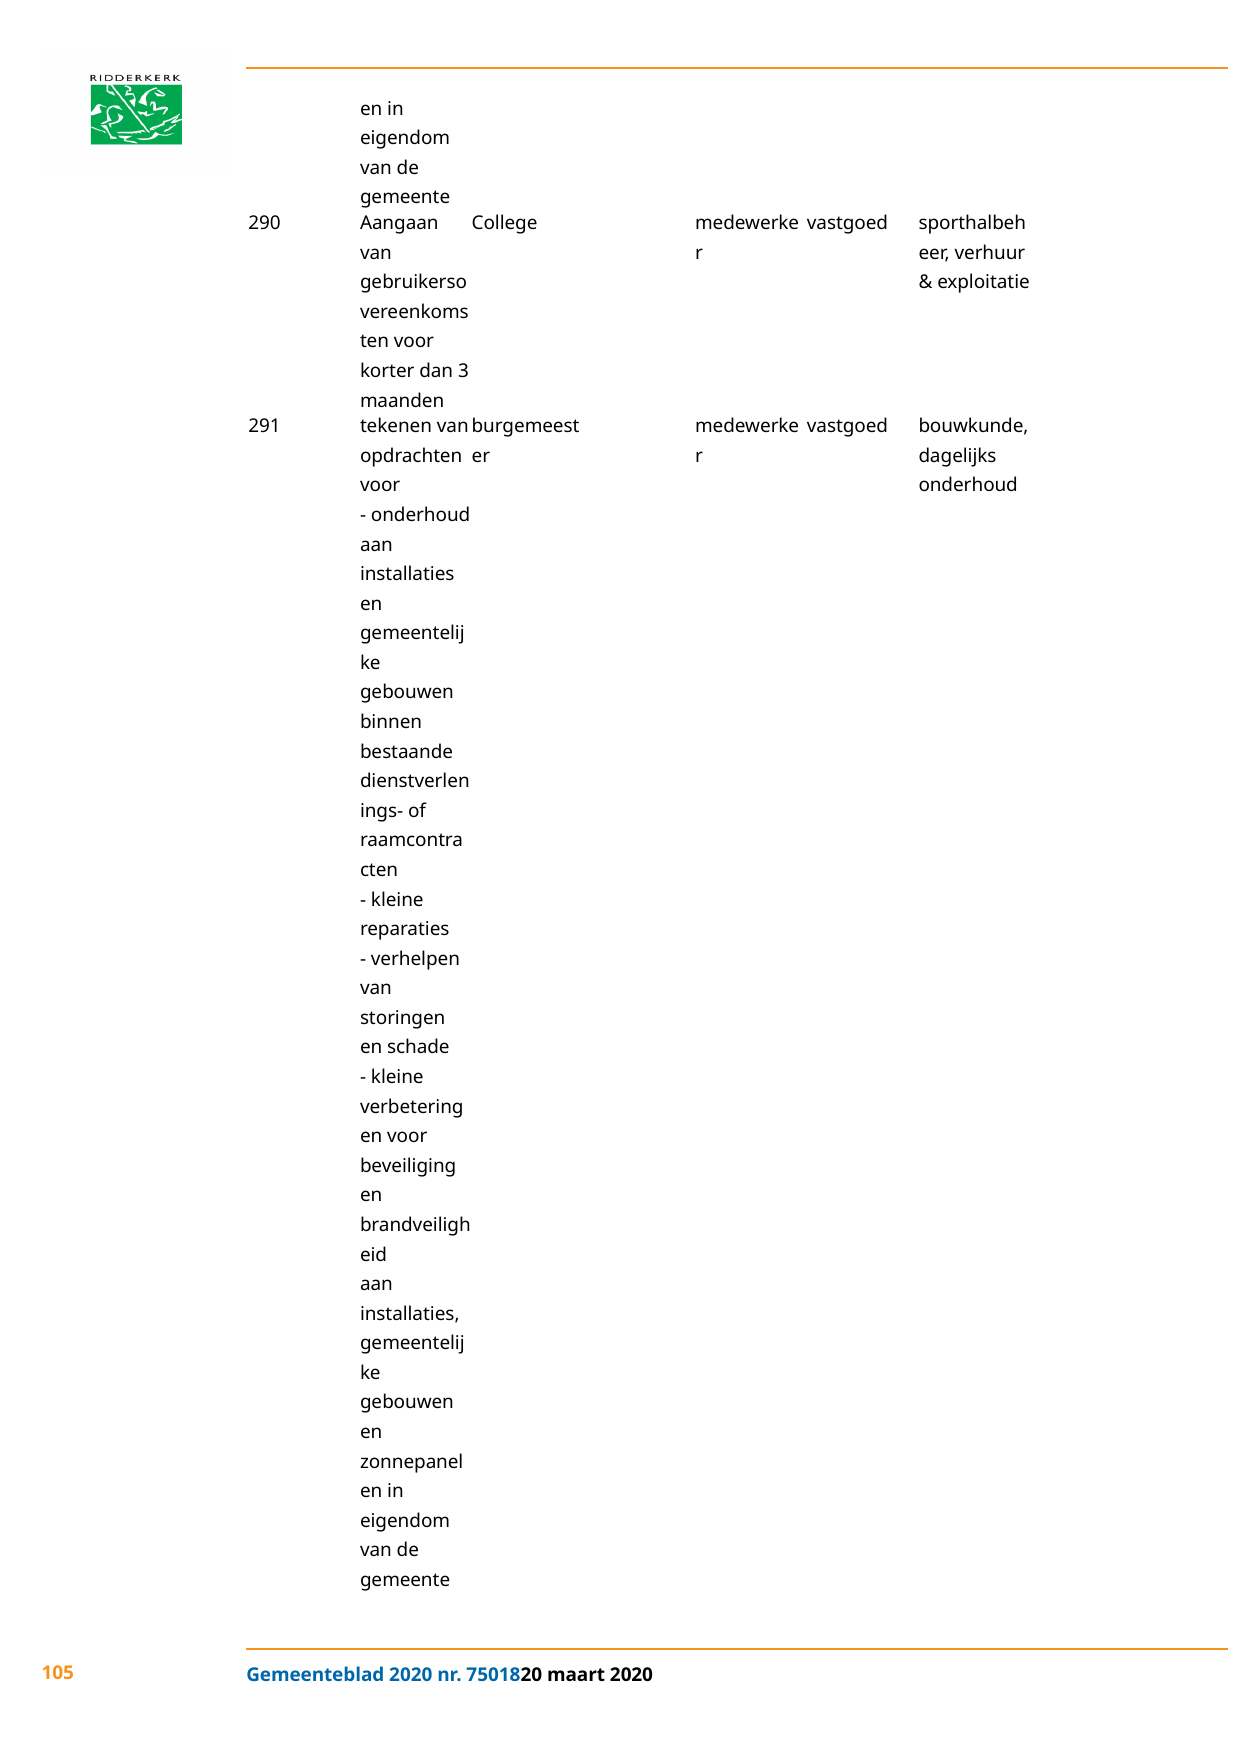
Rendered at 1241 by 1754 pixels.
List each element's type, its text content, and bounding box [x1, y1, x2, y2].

table_cell [471, 95, 583, 209]
table_cell 291 [248, 413, 360, 1592]
table_cell burgemeester [471, 413, 583, 1592]
table_cell [695, 95, 807, 209]
table_cell [248, 95, 360, 209]
table_cell sporthalbeheer, verhuur & exploitatie [918, 209, 1030, 412]
table_cell [1030, 95, 1152, 209]
table_cell Aangaan van gebruikersovereenkomsten voor korter dan 3 maanden [360, 209, 471, 412]
table_cell College [471, 209, 583, 412]
table_cell vastgoed [807, 413, 918, 1592]
table_cell bouwkunde, dagelijks onderhoud [918, 413, 1030, 1592]
table_cell [1030, 209, 1152, 412]
table_cell [807, 95, 918, 209]
table_cell [583, 413, 695, 1592]
table_cell 290 [248, 209, 360, 412]
table_cell en in eigendom van de gemeente [360, 95, 471, 209]
table_cell [1030, 413, 1152, 1592]
table_cell [583, 209, 695, 412]
table_cell medewerker [695, 209, 807, 412]
picture [41, 47, 231, 172]
table_cell vastgoed [807, 209, 918, 412]
table_cell medewerker [695, 413, 807, 1592]
table_cell [583, 95, 695, 209]
table_cell [918, 95, 1030, 209]
table_cell tekenen van opdrachten voor - onderhoud aan installaties en gemeentelijke gebouwen binnen bestaande dienstverlenings- of raamcontracten - kleine reparaties - verhelpen van storingen en schade - kleine verbeteringen voor beveiliging en brandveiligheid aan installaties, gemeentelijke gebouwen en zonnepanelen in eigendom van de gemeente [360, 413, 471, 1592]
